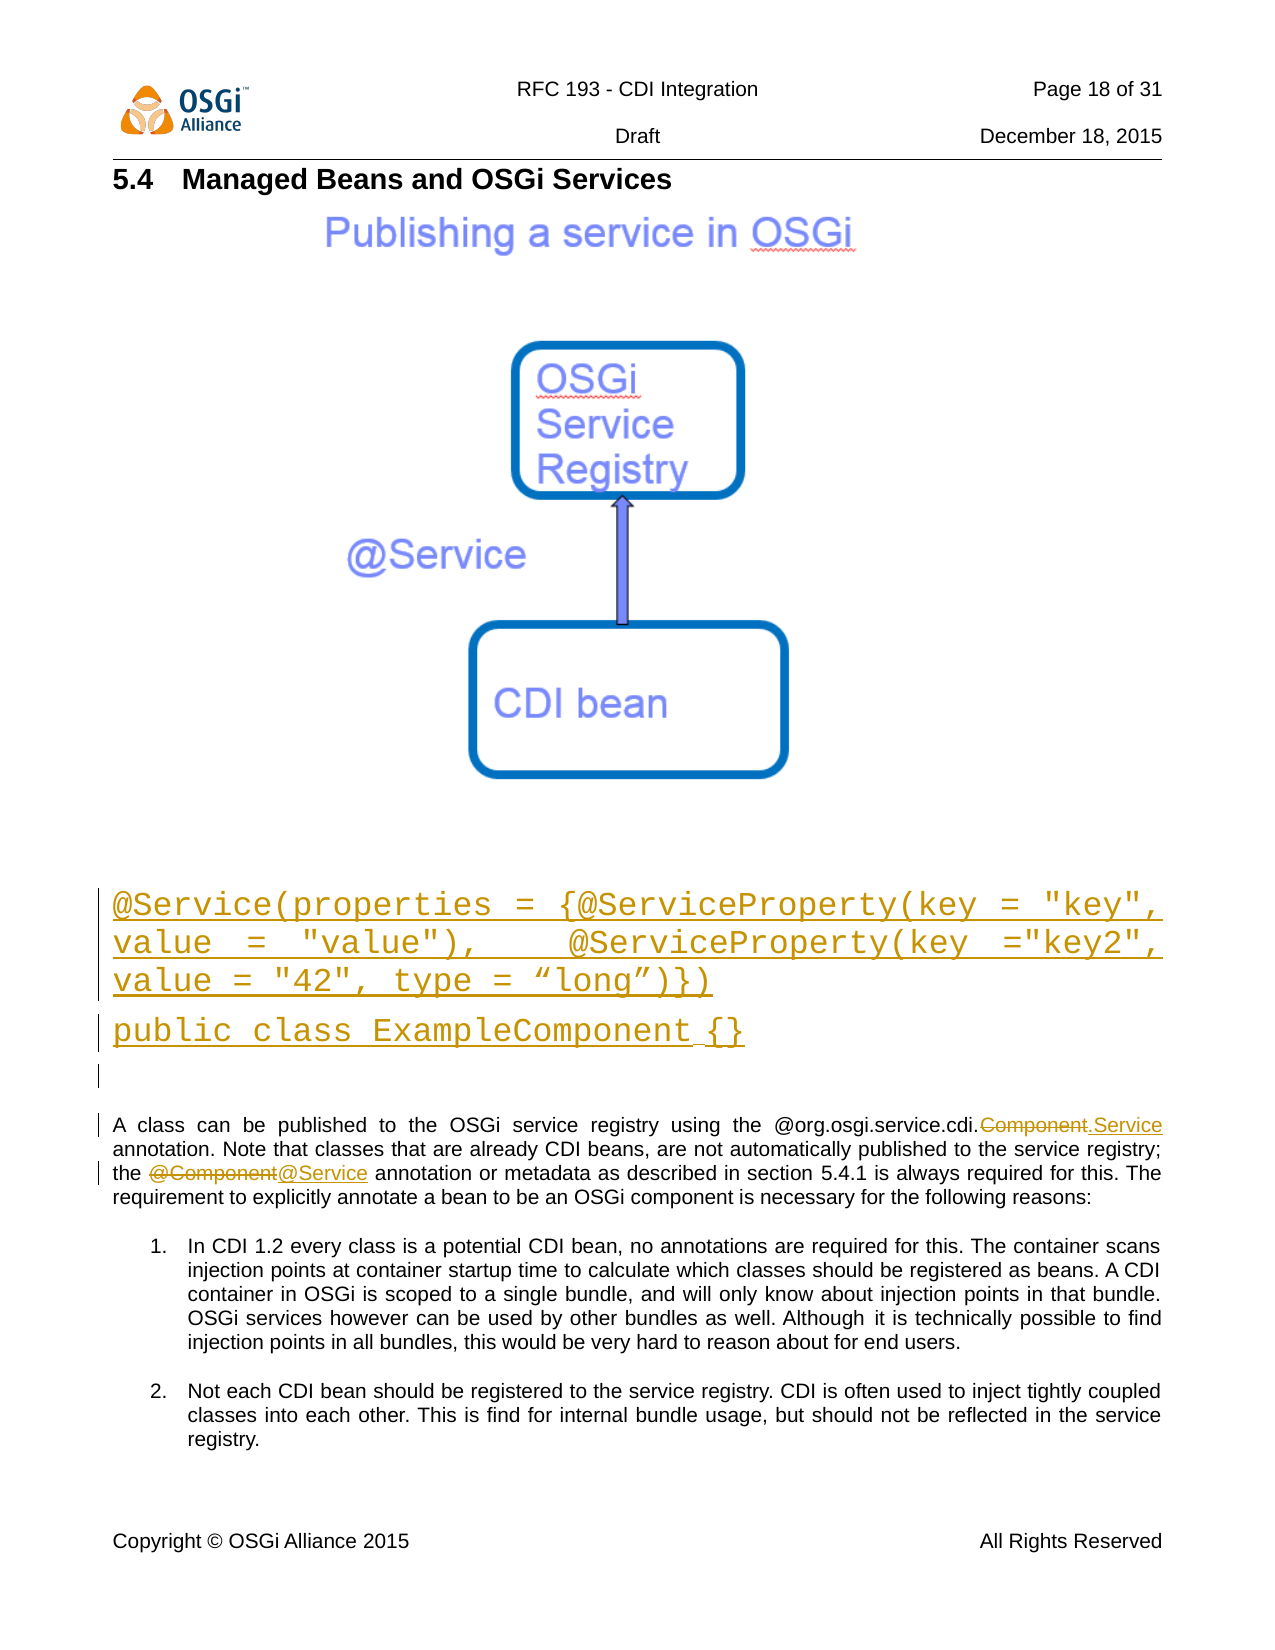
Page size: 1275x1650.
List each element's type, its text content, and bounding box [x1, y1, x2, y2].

text value = "value"), @ServiceProperty(key ="key2", [112, 920, 1162, 957]
list Not each CDI bean should be registered to the service registry. CDI is often used to inject tightly coupled classes into each other. This is find for internal bundle usage, but should not be reflected in the service registry. [150, 1379, 1162, 1451]
picture [113, 78, 257, 142]
list In CDI 1.2 every class is a potential CDI bean, no annotations are required for this. The container scans injection points at container startup time to calculate which classes should be registered as beans. A CDI container in OSGi is scoped to a single bundle, and will only know about injection points in that bundle. OSGi services however can be used by other bundles as well. Although it is technically possible to find injection points in all bundles, this would be very hard to reason about for end users. [150, 1234, 1162, 1354]
text @Service(properties = {@ServiceProperty(key = "key", [112, 888, 1162, 919]
picture [317, 207, 873, 803]
subtitle Managed Beans and OSGi Services [112, 160, 1162, 196]
text public class ExampleComponent {} [112, 1014, 1162, 1052]
text A class can be published to the OSGi service registry using the @org.osgi.service.cdi..Service annotation. Note that classes that are already CDI beans, are not automatically published to the service registry; the @Service annotation or metadata as described in section 5.4.1 is always required for this. The requirement to explicitly annotate a bean to be an OSGi component is necessary for the following reasons: [112, 1113, 1162, 1209]
text value = "42", type = “long”)}) [112, 958, 1162, 1001]
